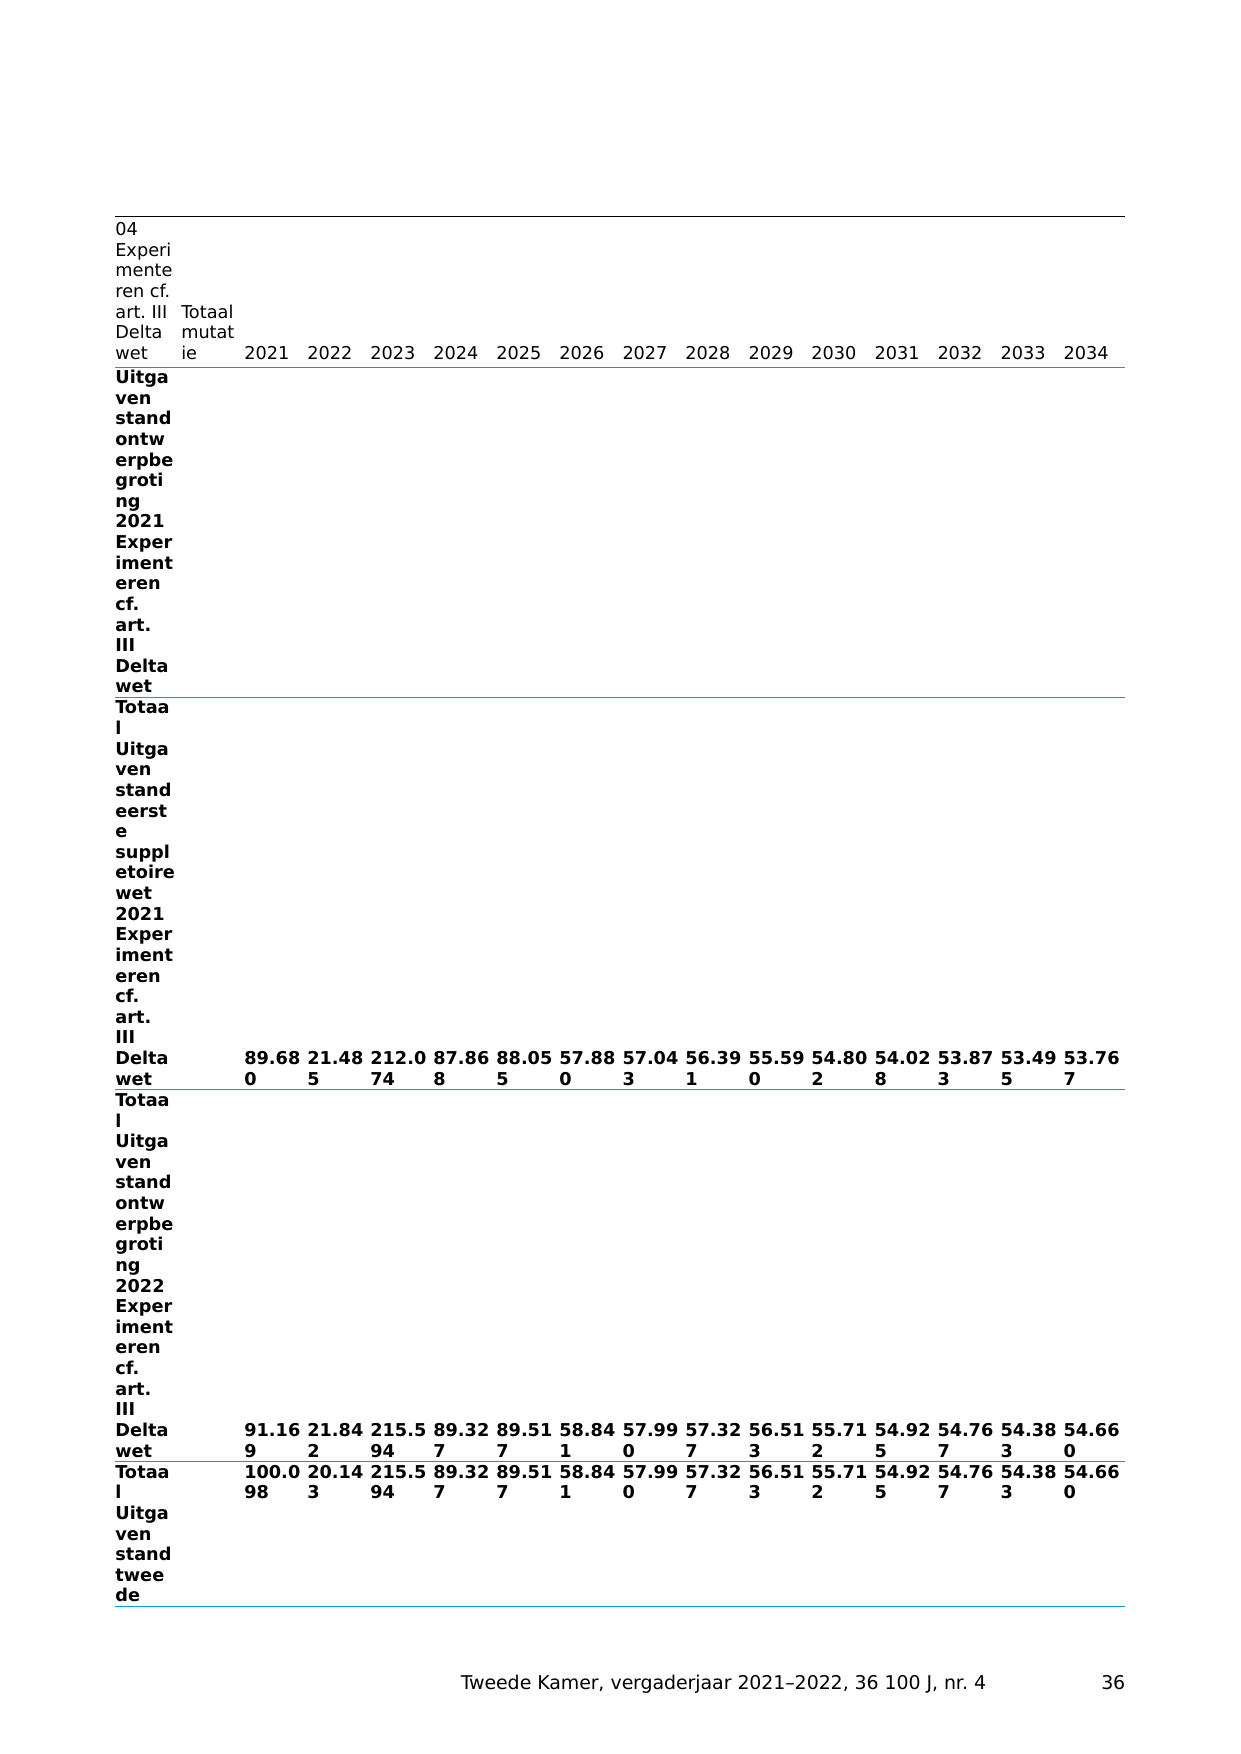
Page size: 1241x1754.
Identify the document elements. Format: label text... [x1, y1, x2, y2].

table_cell 89.517 [493, 1090, 556, 1461]
table_cell Totaal mutatie [178, 217, 241, 366]
table_cell 53.767 [1060, 698, 1125, 1089]
table_cell Uitgaven stand ontwerpbegroting 2021 Experimenteren cf. art. III Deltawet [115, 368, 178, 697]
table_cell [998, 368, 1060, 697]
table_cell 57.990 [619, 1462, 682, 1606]
table_cell 2021 [241, 217, 304, 366]
table_cell [682, 368, 745, 697]
table_cell 89.327 [430, 1462, 493, 1606]
table_cell 57.327 [682, 1090, 745, 1461]
table_cell [367, 368, 430, 697]
table_cell 2032 [934, 217, 997, 366]
table_cell [430, 368, 493, 697]
table_cell 100.098 [241, 1462, 304, 1606]
table_cell 57.043 [619, 698, 682, 1089]
table_cell 20.143 [304, 1462, 367, 1606]
table_cell 56.513 [745, 1462, 808, 1606]
table_cell 53.495 [998, 698, 1060, 1089]
table_cell 54.660 [1060, 1090, 1125, 1461]
table_cell 89.327 [430, 1090, 493, 1461]
table_cell 54.660 [1060, 1462, 1125, 1606]
table_cell [178, 368, 241, 697]
table_cell 2031 [871, 217, 934, 366]
table_cell 54.925 [871, 1462, 934, 1606]
table_cell 2034 [1060, 217, 1125, 366]
table_cell 54.767 [934, 1090, 997, 1461]
table_cell 89.517 [493, 1462, 556, 1606]
table_cell [619, 368, 682, 697]
table_cell 2023 [367, 217, 430, 366]
table_cell 58.841 [556, 1090, 619, 1461]
table_cell 2025 [493, 217, 556, 366]
table_cell [556, 368, 619, 697]
table_cell [178, 1090, 241, 1461]
table_cell 2027 [619, 217, 682, 366]
table_cell [493, 368, 556, 697]
table_cell [1060, 368, 1125, 697]
table_cell 91.169 [241, 1090, 304, 1461]
table_cell 57.327 [682, 1462, 745, 1606]
table_cell Totaal Uitgaven stand ontwerpbegroting 2022 Experimenteren cf. art. III Deltawet [115, 1090, 178, 1461]
table_cell [241, 368, 304, 697]
table_cell 2033 [998, 217, 1060, 366]
table_cell 54.767 [934, 1462, 997, 1606]
table_cell 54.802 [808, 698, 871, 1089]
table_cell 54.383 [998, 1090, 1060, 1461]
table_cell Totaal Uitgaven stand tweede [115, 1462, 178, 1606]
table_cell 54.925 [871, 1090, 934, 1461]
table_cell 2026 [556, 217, 619, 366]
table_cell 55.712 [808, 1090, 871, 1461]
table_cell 54.028 [871, 698, 934, 1089]
table_cell 87.868 [430, 698, 493, 1089]
table_cell [178, 698, 241, 1089]
table_cell 215.594 [367, 1090, 430, 1461]
table_cell 2022 [304, 217, 367, 366]
table_cell 54.383 [998, 1462, 1060, 1606]
table_cell [871, 368, 934, 697]
table_cell [304, 368, 367, 697]
table_cell 2028 [682, 217, 745, 366]
table_cell 58.841 [556, 1462, 619, 1606]
table_cell 2024 [430, 217, 493, 366]
table_cell [808, 368, 871, 697]
table_cell 55.712 [808, 1462, 871, 1606]
table_cell 215.594 [367, 1462, 430, 1606]
table_cell 56.513 [745, 1090, 808, 1461]
table_cell 2030 [808, 217, 871, 366]
table_cell 89.680 [241, 698, 304, 1089]
table_cell Totaal Uitgaven stand eerste suppletoire wet 2021 Experimenteren cf. art. III Deltawet [115, 698, 178, 1089]
table_cell [934, 368, 997, 697]
table_cell 04 Experimenteren cf. art. III Deltawet [115, 217, 178, 366]
table_cell 53.873 [934, 698, 997, 1089]
table_cell 21.842 [304, 1090, 367, 1461]
table_cell [745, 368, 808, 697]
table_cell [178, 1462, 241, 1606]
table_cell 2029 [745, 217, 808, 366]
table_cell 57.880 [556, 698, 619, 1089]
table_cell 21.485 [304, 698, 367, 1089]
table_cell 57.990 [619, 1090, 682, 1461]
table_cell 88.055 [493, 698, 556, 1089]
table_cell 212.074 [367, 698, 430, 1089]
table_cell 55.590 [745, 698, 808, 1089]
table_cell 56.391 [682, 698, 745, 1089]
table_header Tabel 4 Experimenteren cf. art. III Deltawet [115, 191, 1125, 216]
